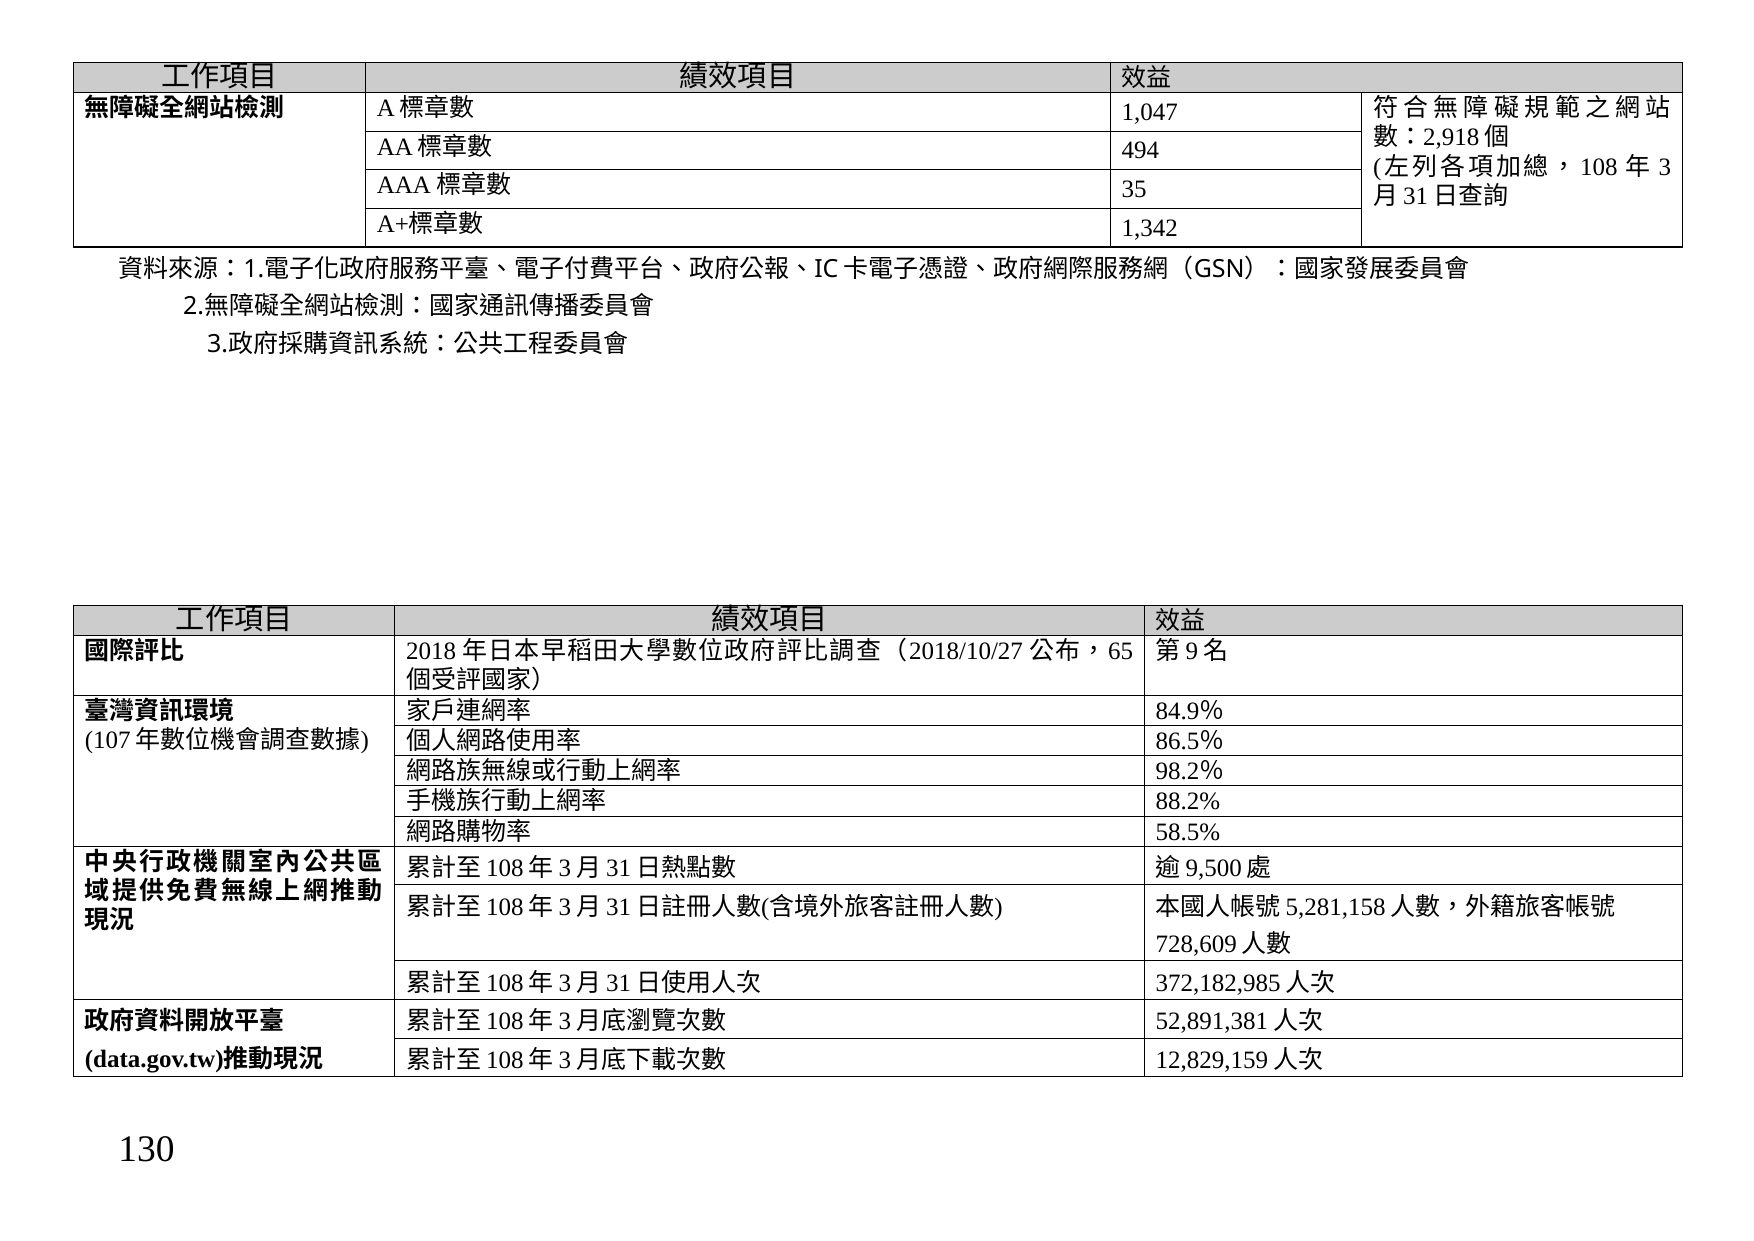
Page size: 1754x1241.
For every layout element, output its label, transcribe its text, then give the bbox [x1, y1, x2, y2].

table_header 效益 [1145, 606, 1682, 635]
text 2.無障礙全網站檢測：國家通訊傳播委員會 [118, 285, 1636, 322]
table_cell 符合無障礙規範之網站數：2,918個 (左列各項加總，108年3月31日查詢 [1362, 93, 1682, 246]
table_cell A標章數 [366, 93, 1110, 131]
table_cell AAA標章數 [366, 170, 1110, 208]
text 3.政府採購資訊系統：公共工程委員會 [118, 322, 1636, 360]
table_header 工作項目 [74, 63, 365, 92]
table_cell 累計至108年3月31日熱點數 [395, 847, 1144, 884]
table_cell 累計至108年3月31日使用人次 [395, 961, 1144, 999]
table_cell 12,829,159人次 [1145, 1039, 1682, 1076]
table_cell 本國人帳號5,281,158人數，外籍旅客帳號 728,609人數 [1145, 885, 1682, 960]
table_cell 政府資料開放平臺(data.gov.tw)推動現況 [74, 1000, 394, 1076]
table_cell 52,891,381人次 [1145, 1000, 1682, 1037]
table_header 效益 [1111, 63, 1682, 92]
table_cell 臺灣資訊環境 (107年數位機會調查數據) [74, 696, 394, 846]
table_cell 1,342 [1111, 209, 1361, 246]
table_cell 累計至108年3月底瀏覽次數 [395, 1000, 1144, 1037]
table_header 績效項目 [395, 606, 1144, 635]
table_cell 累計至108年3月底下載次數 [395, 1039, 1144, 1076]
table_cell A+標章數 [366, 209, 1110, 246]
table_cell 86.5％ [1145, 726, 1682, 755]
table_cell AA標章數 [366, 132, 1110, 169]
table_cell 中央行政機關室內公共區域提供免費無線上網推動現況 [74, 847, 394, 999]
table_cell 逾9,500處 [1145, 847, 1682, 884]
table_cell 35 [1111, 170, 1361, 208]
table_header 工作項目 [74, 606, 394, 635]
table_cell 84.9％ [1145, 696, 1682, 725]
table_cell 58.5% [1145, 817, 1682, 846]
table_cell 88.2% [1145, 786, 1682, 816]
table_cell 1,047 [1111, 93, 1361, 131]
table_cell 個人網路使用率 [395, 726, 1144, 755]
table_cell 家戶連網率 [395, 696, 1144, 725]
table_cell 累計至108年3月31日註冊人數(含境外旅客註冊人數) [395, 885, 1144, 960]
table_cell 國際評比 [74, 636, 394, 695]
table_cell 372,182,985人次 [1145, 961, 1682, 999]
table_cell 2018年日本早稻田大學數位政府評比調查（2018/10/27公布，65個受評國家） [395, 636, 1144, 695]
table_cell 98.2％ [1145, 756, 1682, 785]
table_cell 第9名 [1145, 636, 1682, 695]
table_cell 網路族無線或行動上網率 [395, 756, 1144, 785]
table_header 績效項目 [366, 63, 1110, 92]
table_cell 網路購物率 [395, 817, 1144, 846]
table_cell 手機族行動上網率 [395, 786, 1144, 816]
table_cell 無障礙全網站檢測 [74, 93, 365, 246]
table_cell 494 [1111, 132, 1361, 169]
text 資料來源：1.電子化政府服務平臺、電子付費平台、政府公報、IC卡電子憑證、政府網際服務網（GSN）：國家發展委員會 [118, 248, 1636, 285]
